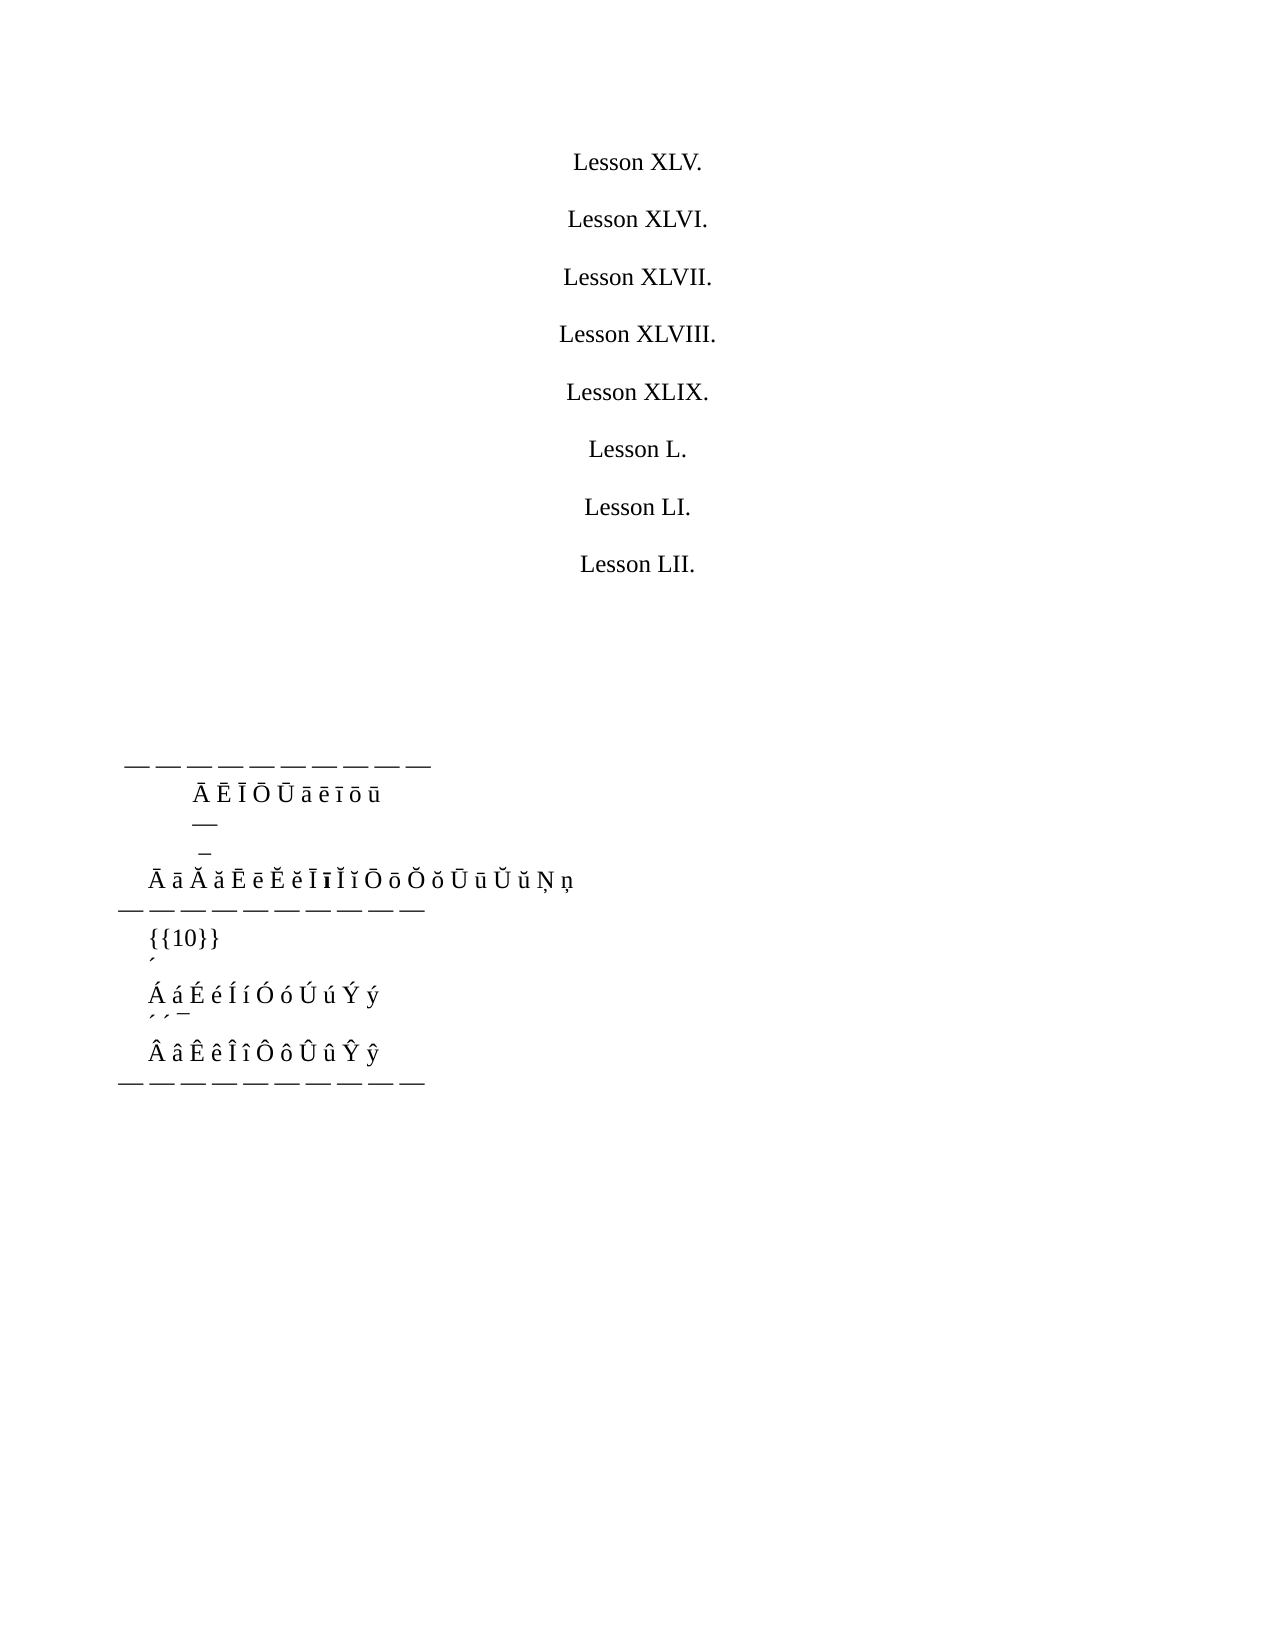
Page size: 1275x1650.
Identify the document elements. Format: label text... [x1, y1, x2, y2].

text Lesson XLVI. [118, 204, 1157, 233]
text {{10}} [118, 923, 1157, 952]
text – [118, 837, 1157, 866]
text Á á É é Í í Ó ó Ú ú Ý ý [118, 981, 1157, 1009]
text Â â Ê ê Î î Ô ô Û û Ŷ ŷ [118, 1038, 1157, 1067]
text Lesson XLVIII. [118, 319, 1157, 348]
text — [118, 808, 1157, 837]
text Ā Ē Ī Ō Ū ā ē ī ō ū [118, 779, 1157, 808]
text — — — — — — — — — — [118, 894, 1157, 923]
text Lesson L. [118, 434, 1157, 463]
text — — — — — — — — — — [118, 1067, 1157, 1096]
text Ā ā Ă ă Ē ē Ĕ ĕ Ī ī Ĭ ĭ Ō ō Ŏ ŏ Ū ū Ŭ ŭ Ņ ņ [118, 866, 1157, 894]
text Lesson LI. [118, 492, 1157, 521]
text Lesson LII. [118, 549, 1157, 578]
text Lesson XLV. [118, 147, 1157, 176]
text Lesson XLIX. [118, 377, 1157, 406]
text Lesson XLVII. [118, 262, 1157, 291]
text ´ ´ ¯ [118, 1009, 1157, 1038]
text — — — — — — — — — — [118, 751, 1157, 779]
text ´ [118, 952, 1157, 981]
